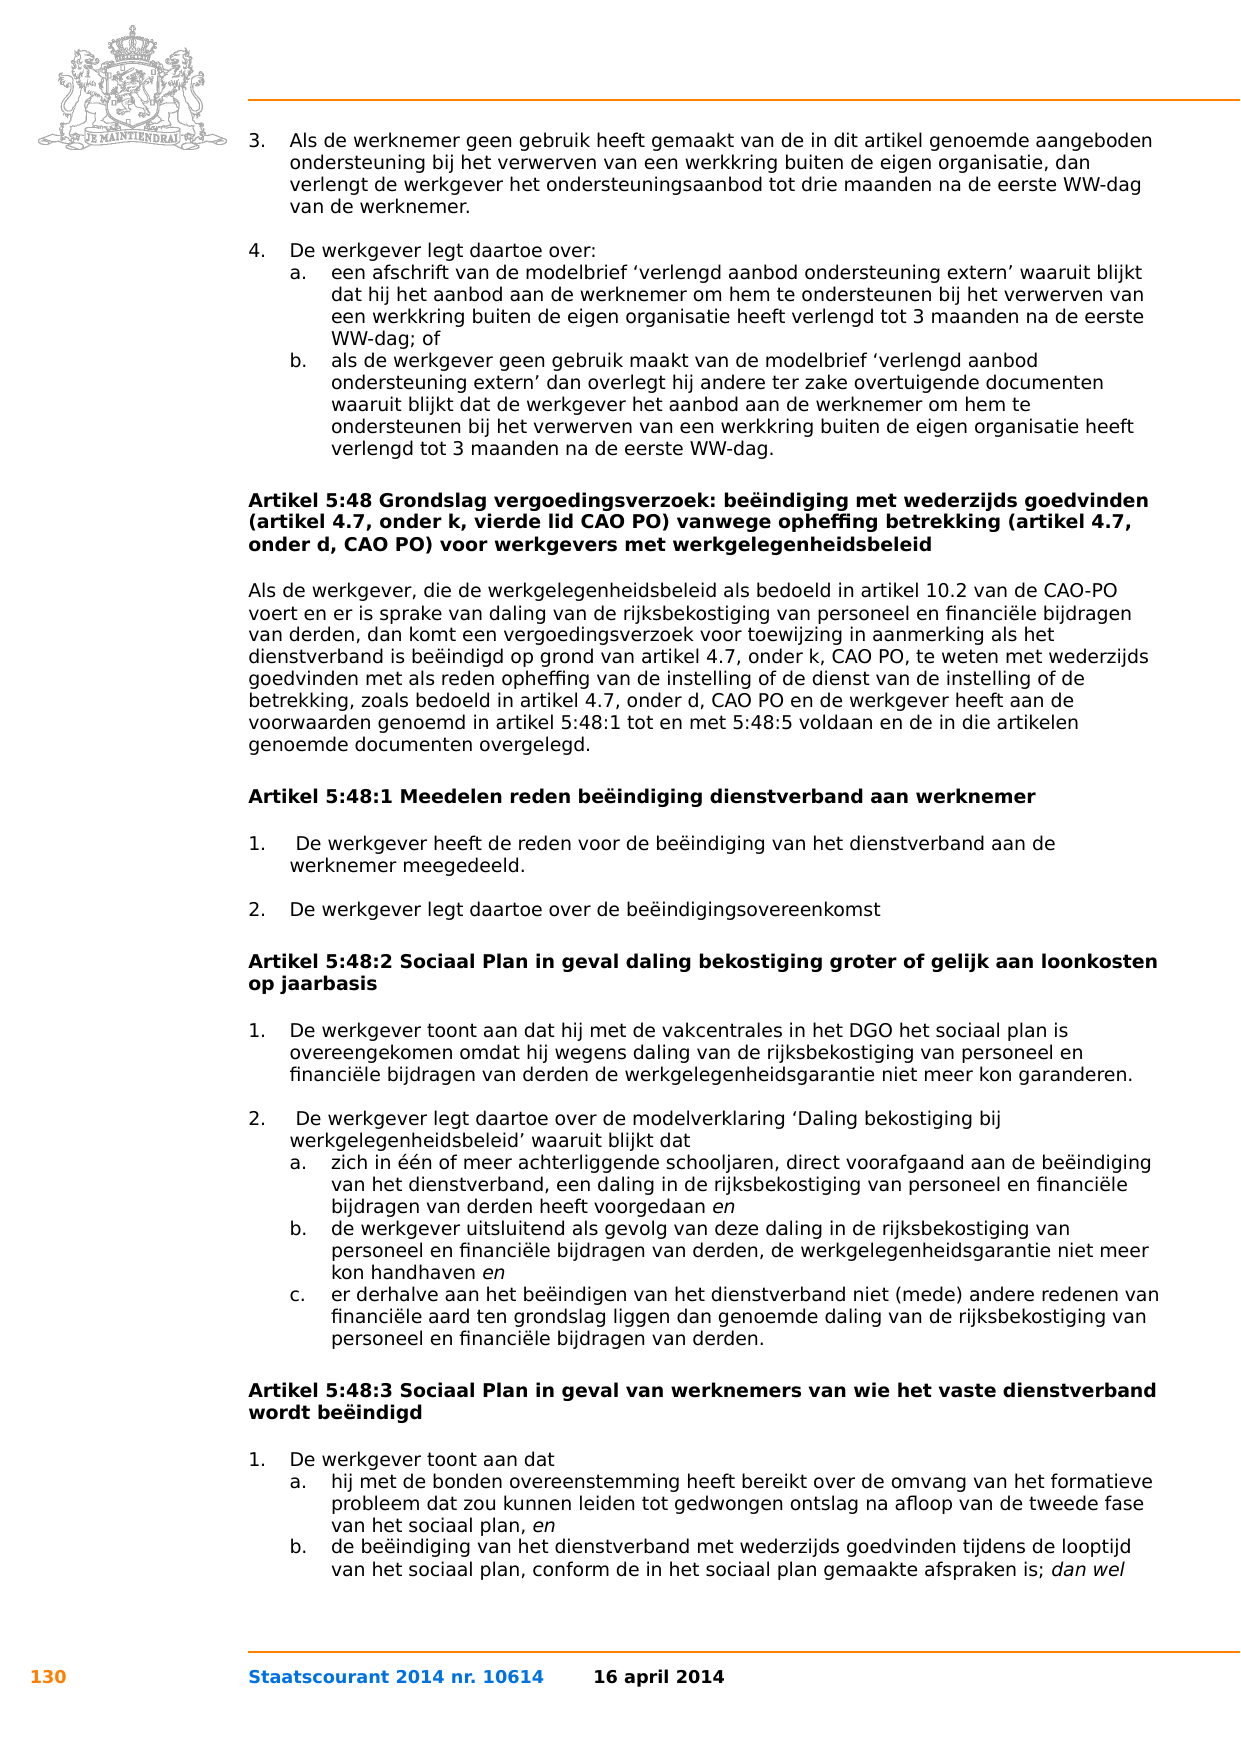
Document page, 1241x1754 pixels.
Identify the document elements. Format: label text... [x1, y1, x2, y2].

subtitle Artikel 5:48:3 Sociaal Plan in geval van werknemers van wie het vaste dienstverband wordt beëindigd [248, 1379, 1163, 1423]
subtitle Artikel 5:48:2 Sociaal Plan in geval daling bekostiging groter of gelijk aan loonkosten op jaarbasis [248, 951, 1163, 995]
text 1. De werkgever heeft de reden voor de beëindiging van het dienstverband aan de werknemer meegedeeld. [248, 833, 1163, 877]
text b. als de werkgever geen gebruik maakt van de modelbrief ‘verlengd aanbod ondersteuning extern’ dan overlegt hij andere ter zake overtuigende documenten waaruit blijkt dat de werkgever het aanbod aan de werknemer om hem te ondersteunen bij het verwerven van een werkkring buiten de eigen organisatie heeft verlengd tot 3 maanden na de eerste WW-dag. [289, 349, 1163, 459]
text 1. De werkgever toont aan dat hij met de vakcentrales in het DGO het sociaal plan is overeengekomen omdat hij wegens daling van de rijksbekostiging van personeel en financiële bijdragen van derden de werkgelegenheidsgarantie niet meer kon garanderen. [248, 1020, 1163, 1086]
text a. zich in één of meer achterliggende schooljaren, direct voorafgaand aan de beëindiging van het dienstverband, een daling in de rijksbekostiging van personeel en financiële bijdragen van derden heeft voorgedaan en [289, 1152, 1163, 1218]
text a. een afschrift van de modelbrief ‘verlengd aanbod ondersteuning extern’ waaruit blijkt dat hij het aanbod aan de werknemer om hem te ondersteunen bij het verwerven van een werkkring buiten de eigen organisatie heeft verlengd tot 3 maanden na de eerste WW-dag; of [289, 262, 1163, 349]
text a. hij met de bonden overeenstemming heeft bereikt over de omvang van het formatieve probleem dat zou kunnen leiden tot gedwongen ontslag na afloop van de tweede fase van het sociaal plan, en [289, 1471, 1163, 1536]
text 2. De werkgever legt daartoe over de modelverklaring ‘Daling bekostiging bij werkgelegenheidsbeleid’ waaruit blijkt dat [248, 1108, 1163, 1152]
subtitle Artikel 5:48:1 Meedelen reden beëindiging dienstverband aan werknemer [248, 786, 1163, 808]
picture [38, 25, 227, 150]
text b. de werkgever uitsluitend als gevolg van deze daling in de rijksbekostiging van personeel en financiële bijdragen van derden, de werkgelegenheidsgarantie niet meer kon handhaven en [289, 1218, 1163, 1284]
text Als de werkgever, die de werkgelegenheidsbeleid als bedoeld in artikel 10.2 van de CAO-PO voert en er is sprake van daling van de rijksbekostiging van personeel en financiële bijdragen van derden, dan komt een vergoedingsverzoek voor toewijzing in aanmerking als het dienstverband is beëindigd op grond van artikel 4.7, onder k, CAO PO, te weten met wederzijds goedvinden met als reden opheffing van de instelling of de dienst van de instelling of de betrekking, zoals bedoeld in artikel 4.7, onder d, CAO PO en de werkgever heeft aan de voorwaarden genoemd in artikel 5:48:1 tot en met 5:48:5 voldaan en de in die artikelen genoemde documenten overgelegd. [248, 580, 1163, 756]
text c. er derhalve aan het beëindigen van het dienstverband niet (mede) andere redenen van financiële aard ten grondslag liggen dan genoemde daling van de rijksbekostiging van personeel en financiële bijdragen van derden. [289, 1284, 1163, 1349]
subtitle Artikel 5:48 Grondslag vergoedingsverzoek: beëindiging met wederzijds goedvinden (artikel 4.7, onder k, vierde lid CAO PO) vanwege opheffing betrekking (artikel 4.7, onder d, CAO PO) voor werkgevers met werkgelegenheidsbeleid [248, 489, 1163, 555]
text 4. De werkgever legt daartoe over: [248, 240, 1163, 262]
text b. de beëindiging van het dienstverband met wederzijds goedvinden tijdens de looptijd van het sociaal plan, conform de in het sociaal plan gemaakte afspraken is; dan wel [289, 1536, 1163, 1580]
text 3. Als de werknemer geen gebruik heeft gemaakt van de in dit artikel genoemde aangeboden ondersteuning bij het verwerven van een werkkring buiten de eigen organisatie, dan verlengt de werkgever het ondersteuningsaanbod tot drie maanden na de eerste WW-dag van de werknemer. [248, 130, 1163, 218]
text 2. De werkgever legt daartoe over de beëindigingsovereenkomst [248, 899, 1163, 921]
text 1. De werkgever toont aan dat [248, 1448, 1163, 1471]
